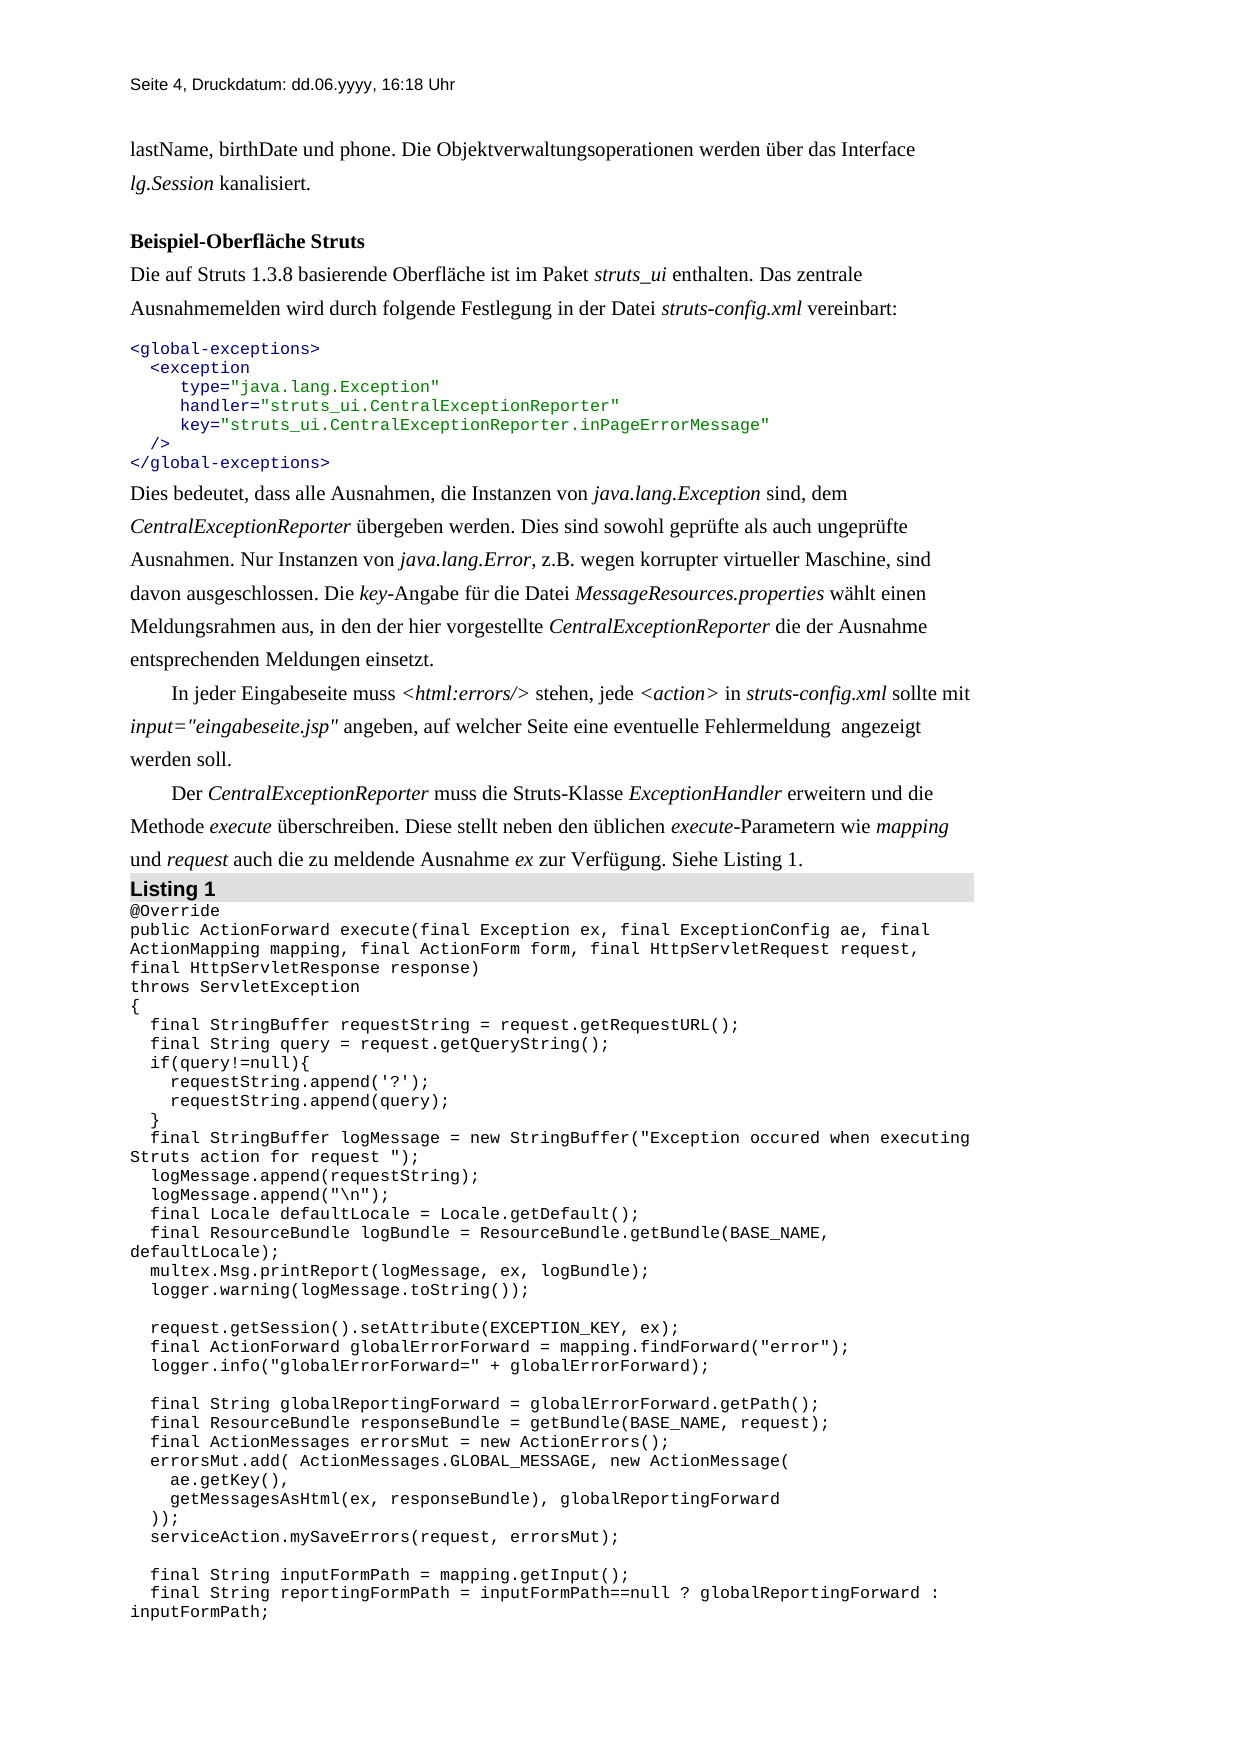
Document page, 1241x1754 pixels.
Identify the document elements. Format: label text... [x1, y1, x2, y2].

text final String inputFormPath = mapping.getInput(); [130, 1566, 974, 1585]
text logMessage.append("\n"); [130, 1187, 974, 1206]
text lastName, birthDate und phone. Die Objektverwaltungsoperationen werden über das Interface lg.Session kanalisiert. [130, 130, 974, 197]
text /> [130, 435, 974, 454]
text final String globalReportingForward = globalErrorForward.getPath(); [130, 1395, 974, 1414]
text key="struts_ui.CentralExceptionReporter.inPageErrorMessage" [130, 416, 974, 435]
text type="java.lang.Exception" [130, 378, 974, 397]
text public ActionForward execute(final Exception ex, final ExceptionConfig ae, final ActionMapping mapping, final ActionForm form, final HttpServletRequest request, final HttpServletResponse response) [130, 921, 974, 978]
text requestString.append('?'); [130, 1073, 974, 1092]
text Listing 1 [130, 873, 974, 902]
text } [130, 1111, 974, 1130]
text throws ServletException [130, 978, 974, 997]
text @Override [130, 902, 974, 921]
text final ResourceBundle responseBundle = getBundle(BASE_NAME, request); [130, 1414, 974, 1433]
text In jeder Eingabeseite muss <html:errors/> stehen, jede <action> in struts-config.xml sollte mit input="eingabeseite.jsp" angeben, auf welcher Seite eine eventuelle Fehlermeldung angezeigt werden soll. [130, 673, 974, 773]
text serviceAction.mySaveErrors(request, errorsMut); [130, 1528, 974, 1547]
text </global-exceptions> [130, 454, 974, 473]
text final Locale defaultLocale = Locale.getDefault(); [130, 1206, 974, 1225]
text final ActionMessages errorsMut = new ActionErrors(); [130, 1433, 974, 1452]
text final String reportingFormPath = inputFormPath==null ? globalReportingForward : inputFormPath; [130, 1585, 974, 1623]
text final String query = request.getQueryString(); [130, 1035, 974, 1054]
text <global-exceptions> [130, 341, 974, 359]
text final ResourceBundle logBundle = ResourceBundle.getBundle(BASE_NAME, defaultLocale); [130, 1225, 974, 1263]
text getMessagesAsHtml(ex, responseBundle), globalReportingForward [130, 1490, 974, 1509]
text Die auf Struts 1.3.8 basierende Oberfläche ist im Paket struts_ui enthalten. Das zentrale Ausnahmemelden wird durch folgende Festlegung in der Datei struts-config.xml vereinbart: [130, 255, 974, 322]
text Der CentralExceptionReporter muss die Struts-Klasse ExceptionHandler erweitern und die Methode execute überschreiben. Diese stellt neben den üblichen execute-Parametern wie mapping und request auch die zu meldende Ausnahme ex zur Verfügung. Siehe Listing 1. [130, 773, 974, 873]
text )); [130, 1509, 974, 1528]
text requestString.append(query); [130, 1092, 974, 1111]
text Beispiel-Oberfläche Struts [130, 222, 974, 255]
text <exception [130, 359, 974, 378]
text handler="struts_ui.CentralExceptionReporter" [130, 397, 974, 416]
text request.getSession().setAttribute(EXCEPTION_KEY, ex); [130, 1319, 974, 1338]
text multex.Msg.printReport(logMessage, ex, logBundle); [130, 1263, 974, 1282]
text errorsMut.add( ActionMessages.GLOBAL_MESSAGE, new ActionMessage( [130, 1452, 974, 1471]
text Dies bedeutet, dass alle Ausnahmen, die Instanzen von java.lang.Exception sind, dem CentralExceptionReporter übergeben werden. Dies sind sowohl geprüfte als auch ungeprüfte Ausnahmen. Nur Instanzen von java.lang.Error, z.B. wegen korrupter virtueller Maschine, sind davon ausgeschlossen. Die key-Angabe für die Datei MessageResources.properties wählt einen Meldungsrahmen aus, in den der hier vorgestellte CentralExceptionReporter die der Ausnahme entsprechenden Meldungen einsetzt. [130, 473, 974, 673]
text logMessage.append(requestString); [130, 1168, 974, 1187]
text { [130, 997, 974, 1016]
text if(query!=null){ [130, 1054, 974, 1073]
text ae.getKey(), [130, 1471, 974, 1490]
text final ActionForward globalErrorForward = mapping.findForward("error"); [130, 1338, 974, 1357]
text logger.warning(logMessage.toString()); [130, 1282, 974, 1301]
text final StringBuffer logMessage = new StringBuffer("Exception occured when executing Struts action for request "); [130, 1130, 974, 1168]
text logger.info("globalErrorForward=" + globalErrorForward); [130, 1357, 974, 1376]
text final StringBuffer requestString = request.getRequestURL(); [130, 1016, 974, 1035]
